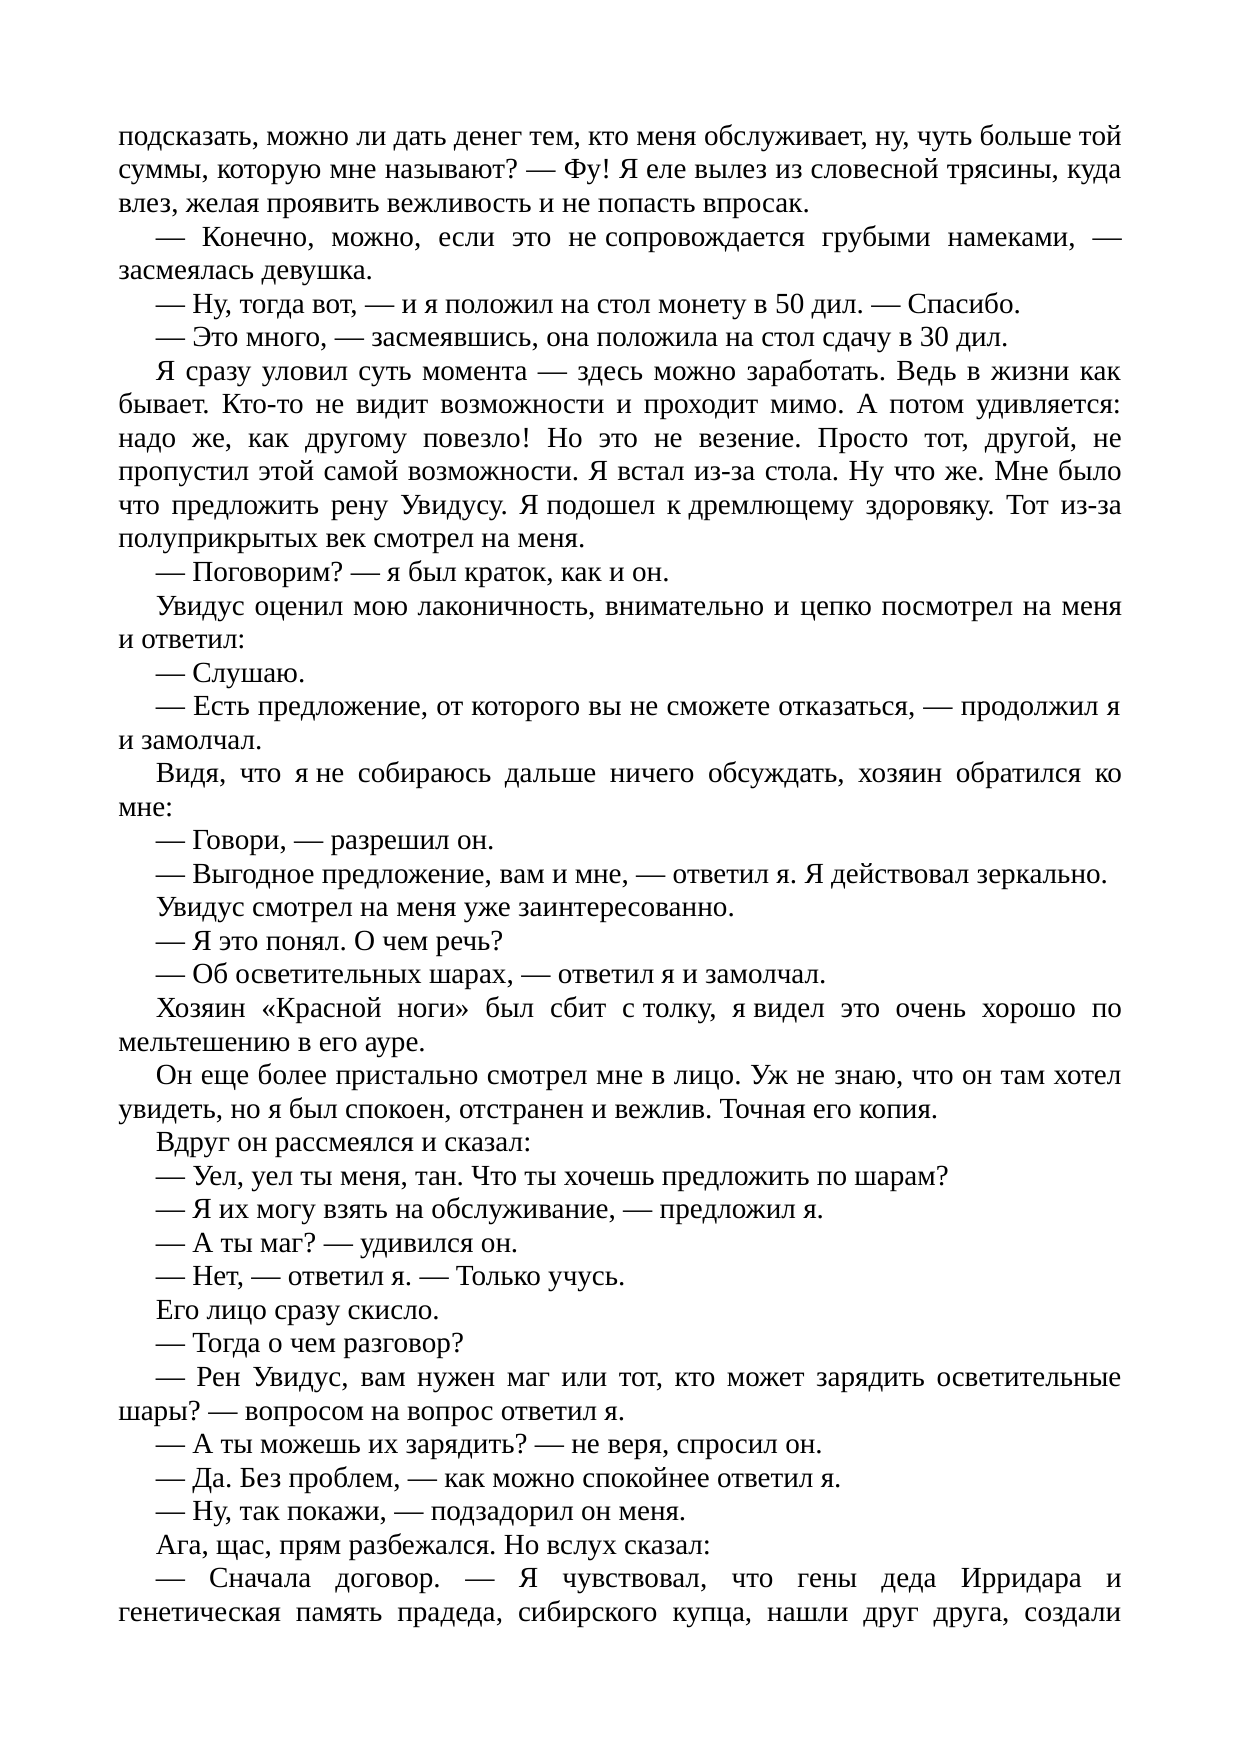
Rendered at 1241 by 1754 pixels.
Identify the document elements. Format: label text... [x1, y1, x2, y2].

text — Есть предложение, от которого вы не сможете отказаться, — продолжил я и замолчал. [118, 688, 1122, 755]
text — А ты можешь их зарядить? — не веря, спросил он. [118, 1426, 1122, 1460]
text — Сначала договор. — Я чувствовал, что гены деда Ирридара и генетическая память прадеда, сибирского купца, нашли друг друга, создали [118, 1560, 1122, 1627]
text Хозяин «Красной ноги» был сбит с толку, я видел это очень хорошо по мельтешению в его ауре. [118, 990, 1122, 1057]
text — Слушаю. [118, 655, 1122, 688]
text — Уел, уел ты меня, тан. Что ты хочешь предложить по шарам? [118, 1158, 1122, 1191]
text — Конечно, можно, если это не сопровождается грубыми намеками, — засмеялась девушка. [118, 219, 1122, 286]
text Его лицо сразу скисло. [118, 1292, 1122, 1326]
text — Поговорим? — я был краток, как и он. [118, 554, 1122, 588]
text — Об осветительных шарах, — ответил я и замолчал. [118, 957, 1122, 990]
text — Нет, — ответил я. — Только учусь. [118, 1258, 1122, 1292]
text Вдруг он рассмеялся и сказал: [118, 1124, 1122, 1158]
text — Ну, так покажи, — подзадорил он меня. [118, 1493, 1122, 1527]
text — А ты маг? — удивился он. [118, 1225, 1122, 1258]
text — Выгодное предложение, вам и мне, — ответил я. Я действовал зеркально. [118, 856, 1122, 889]
text — Это много, — засмеявшись, она положила на стол сдачу в 30 дил. [118, 319, 1122, 353]
text Ага, щас, прям разбежался. Но вслух сказал: [118, 1527, 1122, 1560]
text Увидус смотрел на меня уже заинтересованно. [118, 889, 1122, 923]
text Он еще более пристально смотрел мне в лицо. Уж не знаю, что он там хотел увидеть, но я был спокоен, отстранен и вежлив. Точная его копия. [118, 1057, 1122, 1124]
text Видя, что я не собираюсь дальше ничего обсуждать, хозяин обратился ко мне: [118, 755, 1122, 822]
text — Говори, — разрешил он. [118, 822, 1122, 856]
text подсказать, можно ли дать денег тем, кто меня обслуживает, ну, чуть больше той суммы, которую мне называют? — Фу! Я еле вылез из словесной трясины, куда влез, желая проявить вежливость и не попасть впросак. [118, 118, 1122, 219]
text — Рен Увидус, вам нужен маг или тот, кто может зарядить осветительные шары? — вопросом на вопрос ответил я. [118, 1359, 1122, 1426]
text — Я это понял. О чем речь? [118, 923, 1122, 957]
text — Я их могу взять на обслуживание, — предложил я. [118, 1191, 1122, 1225]
text — Ну, тогда вот, — и я положил на стол монету в 50 дил. — Спасибо. [118, 286, 1122, 319]
text — Тогда о чем разговор? [118, 1326, 1122, 1359]
text — Да. Без проблем, — как можно спокойнее ответил я. [118, 1460, 1122, 1493]
text Я сразу уловил суть момента — здесь можно заработать. Ведь в жизни как бывает. Кто-то не видит возможности и проходит мимо. А потом удивляется: надо же, как другому повезло! Но это не везение. Просто тот, другой, не пропустил этой самой возможности. Я встал из-за стола. Ну что же. Мне было что предложить рену Увидусу. Я подошел к дремлющему здоровяку. Тот из-за полуприкрытых век смотрел на меня. [118, 353, 1122, 554]
text Увидус оценил мою лаконичность, внимательно и цепко посмотрел на меня и ответил: [118, 588, 1122, 655]
